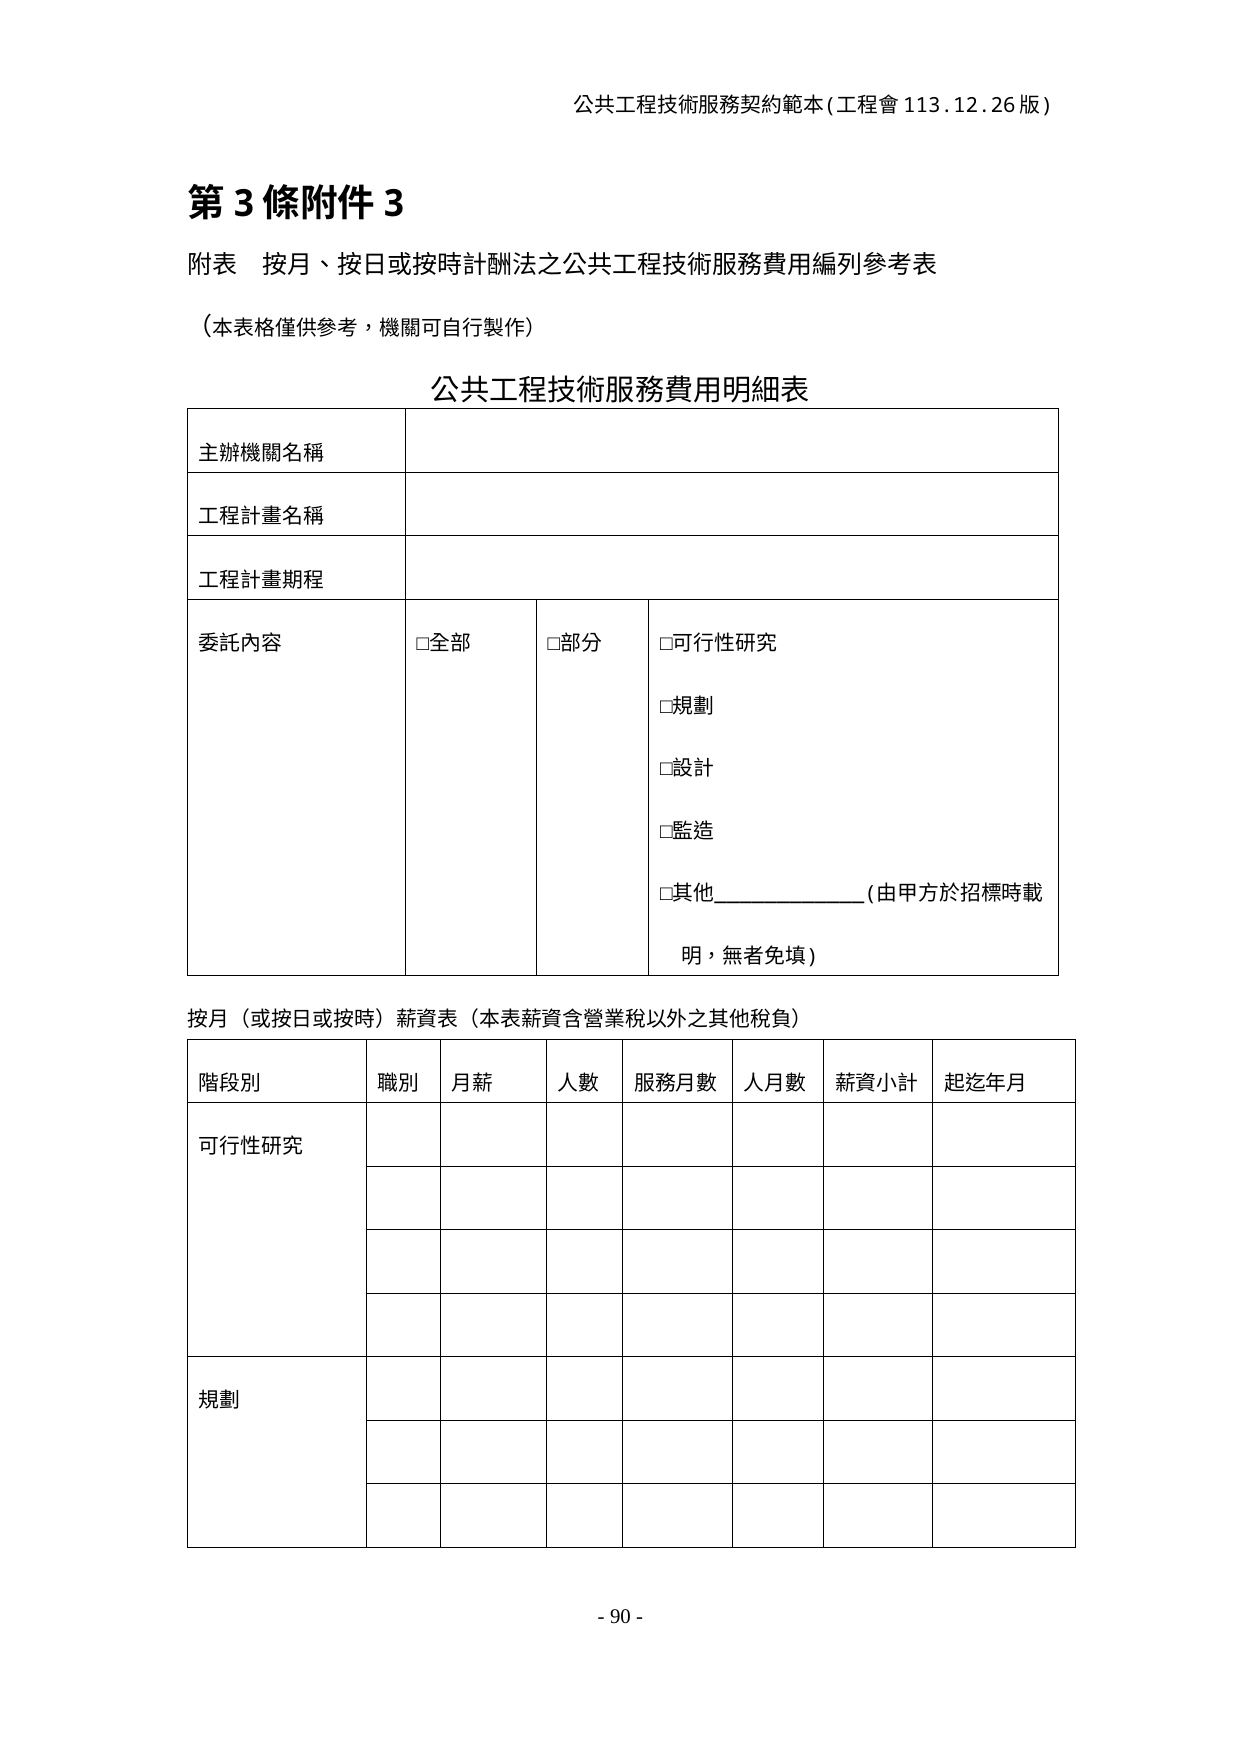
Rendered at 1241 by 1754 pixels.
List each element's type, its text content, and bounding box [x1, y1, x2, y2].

table_cell [824, 1357, 932, 1420]
table_cell [441, 1294, 546, 1356]
table_cell [441, 1421, 546, 1483]
table_header 階段別 [188, 1040, 366, 1102]
table_cell [733, 1294, 823, 1356]
table_header 職別 [367, 1040, 440, 1102]
table_cell [623, 1357, 732, 1420]
table_header 服務月數 [623, 1040, 732, 1102]
table_cell [733, 1167, 823, 1229]
table_cell [623, 1167, 732, 1229]
table_cell [733, 1484, 823, 1547]
table_header 薪資小計 [824, 1040, 932, 1102]
text （本表格僅供參考，機關可自行製作） [187, 283, 1053, 346]
table_cell [367, 1357, 440, 1420]
table_cell [547, 1484, 622, 1547]
text 按月（或按日或按時）薪資表（本表薪資含營業稅以外之其他稅負） [187, 976, 1053, 1038]
table_cell [824, 1167, 932, 1229]
table_cell 規劃 [188, 1357, 366, 1547]
table_cell □部分 [537, 600, 648, 975]
table_cell [933, 1167, 1075, 1229]
table_cell 委託內容 [188, 600, 405, 975]
table_header 月薪 [441, 1040, 546, 1102]
table_cell [824, 1294, 932, 1356]
table_cell [623, 1103, 732, 1166]
table_cell 工程計畫名稱 [188, 473, 405, 535]
text 公共工程技術服務費用明細表 [187, 346, 1053, 408]
table_header 人數 [547, 1040, 622, 1102]
table_cell [824, 1230, 932, 1293]
table_cell [547, 1294, 622, 1356]
table_cell [367, 1167, 440, 1229]
table_cell [623, 1484, 732, 1547]
table_header 人月數 [733, 1040, 823, 1102]
table_cell [824, 1484, 932, 1547]
table_header 主辦機關名稱 [188, 409, 405, 472]
table_cell [441, 1103, 546, 1166]
table_cell [547, 1167, 622, 1229]
table_cell □可行性研究 □規劃 □設計 □監造 □其他____________(由甲方於招標時載明，無者免填) [649, 600, 1058, 975]
table_cell [367, 1230, 440, 1293]
table_cell [623, 1230, 732, 1293]
table_cell [367, 1484, 440, 1547]
table_cell [824, 1103, 932, 1166]
table_cell [547, 1357, 622, 1420]
table_cell [547, 1421, 622, 1483]
table_cell [367, 1103, 440, 1166]
table_cell [441, 1167, 546, 1229]
text 附表 按月、按日或按時計酬法之公共工程技術服務費用編列參考表 [187, 221, 1053, 283]
table_cell [733, 1421, 823, 1483]
table_cell 工程計畫期程 [188, 536, 405, 599]
table_cell [733, 1357, 823, 1420]
table_cell [623, 1421, 732, 1483]
table_cell 可行性研究 [188, 1103, 366, 1356]
text 第3條附件3 [187, 158, 1053, 221]
table_cell [547, 1230, 622, 1293]
table_cell [441, 1484, 546, 1547]
table_cell [623, 1294, 732, 1356]
table_cell [406, 473, 1058, 535]
table_cell [733, 1103, 823, 1166]
table_cell □全部 [406, 600, 536, 975]
table_cell [406, 536, 1058, 599]
table_header 起迄年月 [933, 1040, 1075, 1102]
table_cell [933, 1103, 1075, 1166]
table_cell [933, 1357, 1075, 1420]
table_cell [367, 1294, 440, 1356]
table_cell [367, 1421, 440, 1483]
table_cell [933, 1294, 1075, 1356]
table_cell [547, 1103, 622, 1166]
table_cell [733, 1230, 823, 1293]
table_cell [824, 1421, 932, 1483]
table_cell [933, 1230, 1075, 1293]
table_cell [933, 1484, 1075, 1547]
table_cell [933, 1421, 1075, 1483]
table_header [406, 409, 1058, 472]
table_cell [441, 1357, 546, 1420]
table_cell [441, 1230, 546, 1293]
